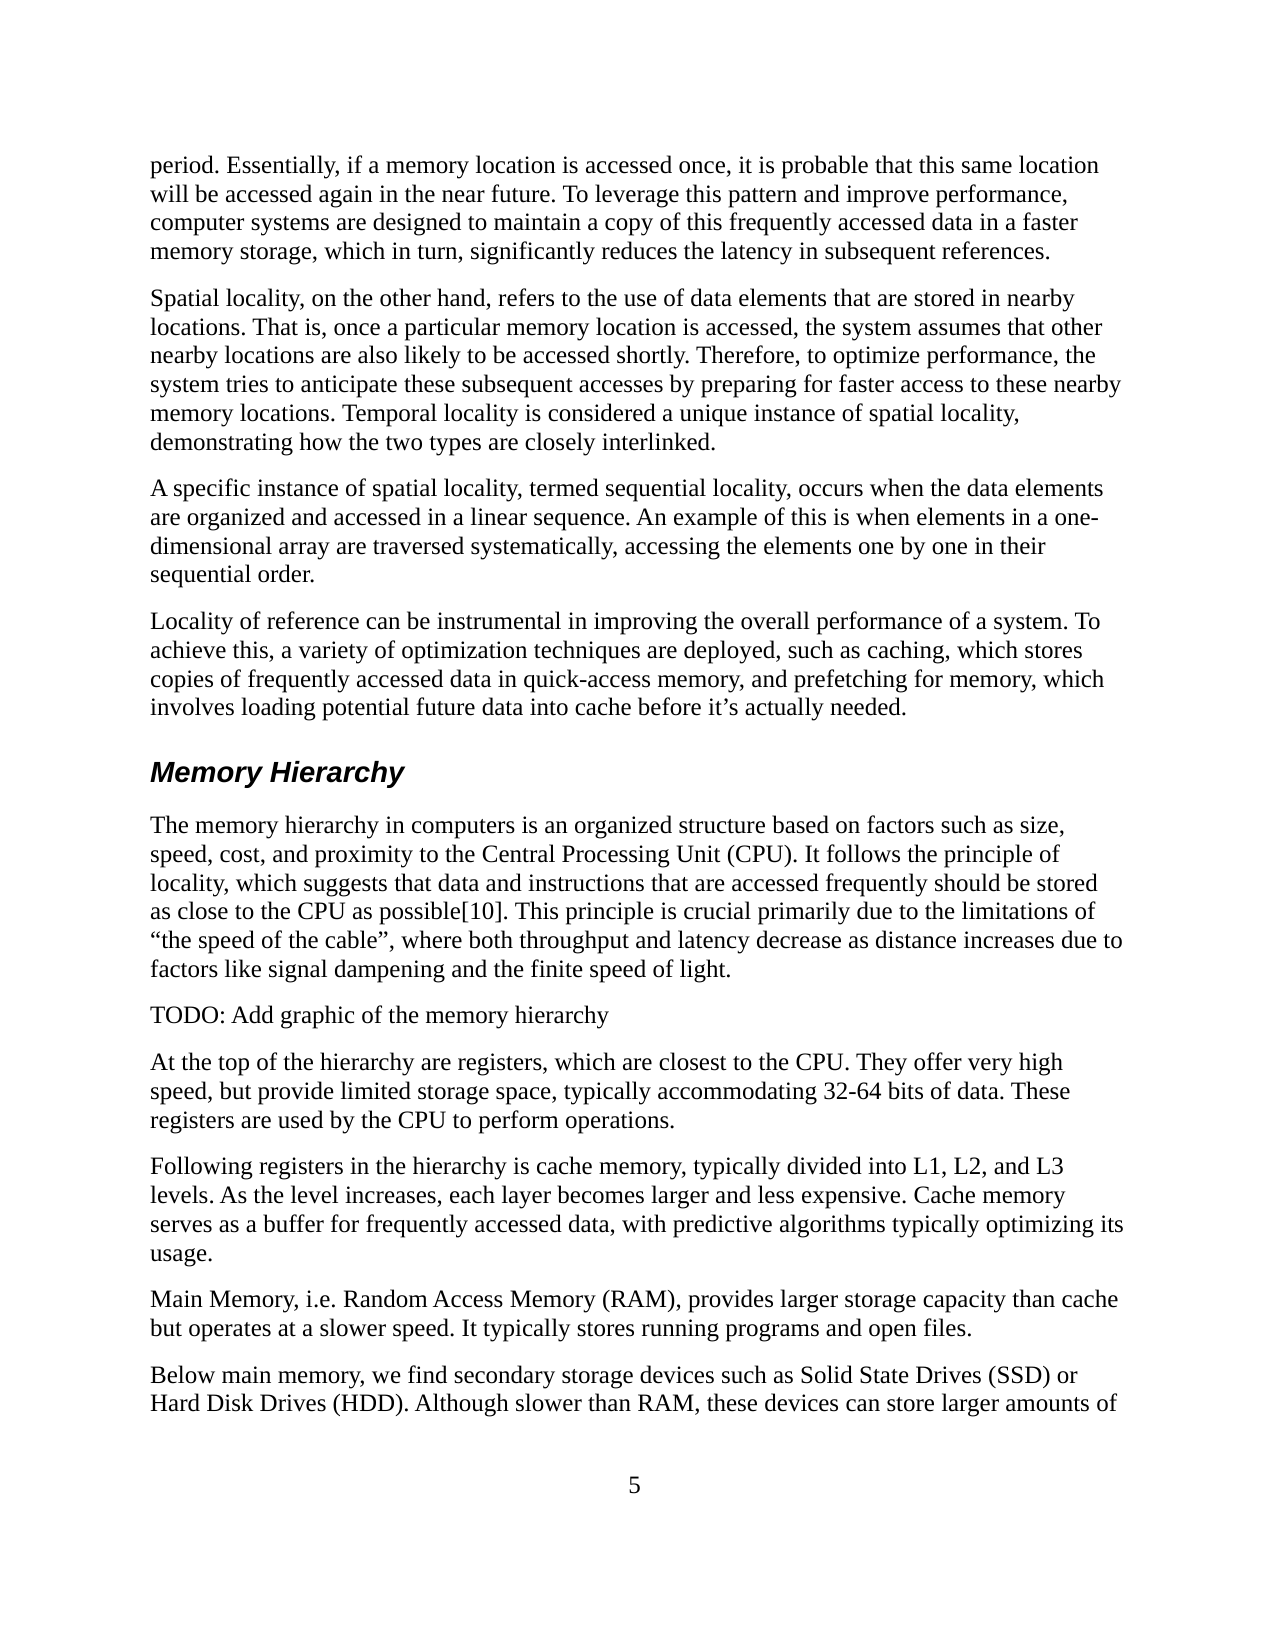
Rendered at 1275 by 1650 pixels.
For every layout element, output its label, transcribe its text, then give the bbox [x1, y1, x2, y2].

text TODO: Add graphic of the memory hierarchy [150, 1001, 1125, 1029]
subtitle Memory Hierarchy [150, 755, 1125, 789]
text Below main memory, we find secondary storage devices such as Solid State Drives (SSD) or Hard Disk Drives (HDD). Although slower than RAM, these devices can store larger amounts of [150, 1360, 1125, 1417]
text A specific instance of spatial locality, termed sequential locality, occurs when the data elements are organized and accessed in a linear sequence. An example of this is when elements in a one-dimensional array are traversed systematically, accessing the elements one by one in their sequential order. [150, 473, 1125, 588]
text period. Essentially, if a memory location is accessed once, it is probable that this same location will be accessed again in the near future. To leverage this pattern and improve performance, computer systems are designed to maintain a copy of this frequently accessed data in a faster memory storage, which in turn, significantly reduces the latency in subsequent references. [150, 150, 1125, 265]
text At the top of the hierarchy are registers, which are closest to the CPU. They offer very high speed, but provide limited storage space, typically accommodating 32-64 bits of data. These registers are used by the CPU to perform operations. [150, 1047, 1125, 1133]
text Following registers in the hierarchy is cache memory, typically divided into L1, L2, and L3 levels. As the level increases, each layer becomes larger and less expensive. Cache memory serves as a buffer for frequently accessed data, with predictive algorithms typically optimizing its usage. [150, 1151, 1125, 1266]
text Spatial locality, on the other hand, refers to the use of data elements that are stored in nearby locations. That is, once a particular memory location is accessed, the system assumes that other nearby locations are also likely to be accessed shortly. Therefore, to optimize performance, the system tries to anticipate these subsequent accesses by preparing for faster access to these nearby memory locations. Temporal locality is considered a unique instance of spatial locality, demonstrating how the two types are closely interlinked. [150, 283, 1125, 455]
text Locality of reference can be instrumental in improving the overall performance of a system. To achieve this, a variety of optimization techniques are deployed, such as caching, which stores copies of frequently accessed data in quick-access memory, and prefetching for memory, which involves loading potential future data into cache before it’s actually needed. [150, 606, 1125, 721]
text Main Memory, i.e. Random Access Memory (RAM), provides larger storage capacity than cache but operates at a slower speed. It typically stores running programs and open files. [150, 1284, 1125, 1342]
text The memory hierarchy in computers is an organized structure based on factors such as size, speed, cost, and proximity to the Central Processing Unit (CPU). It follows the principle of locality, which suggests that data and instructions that are accessed frequently should be stored as close to the CPU as possible[10]. This principle is crucial primarily due to the limitations of “the speed of the cable”, where both throughput and latency decrease as distance increases due to factors like signal dampening and the finite speed of light. [150, 810, 1125, 983]
